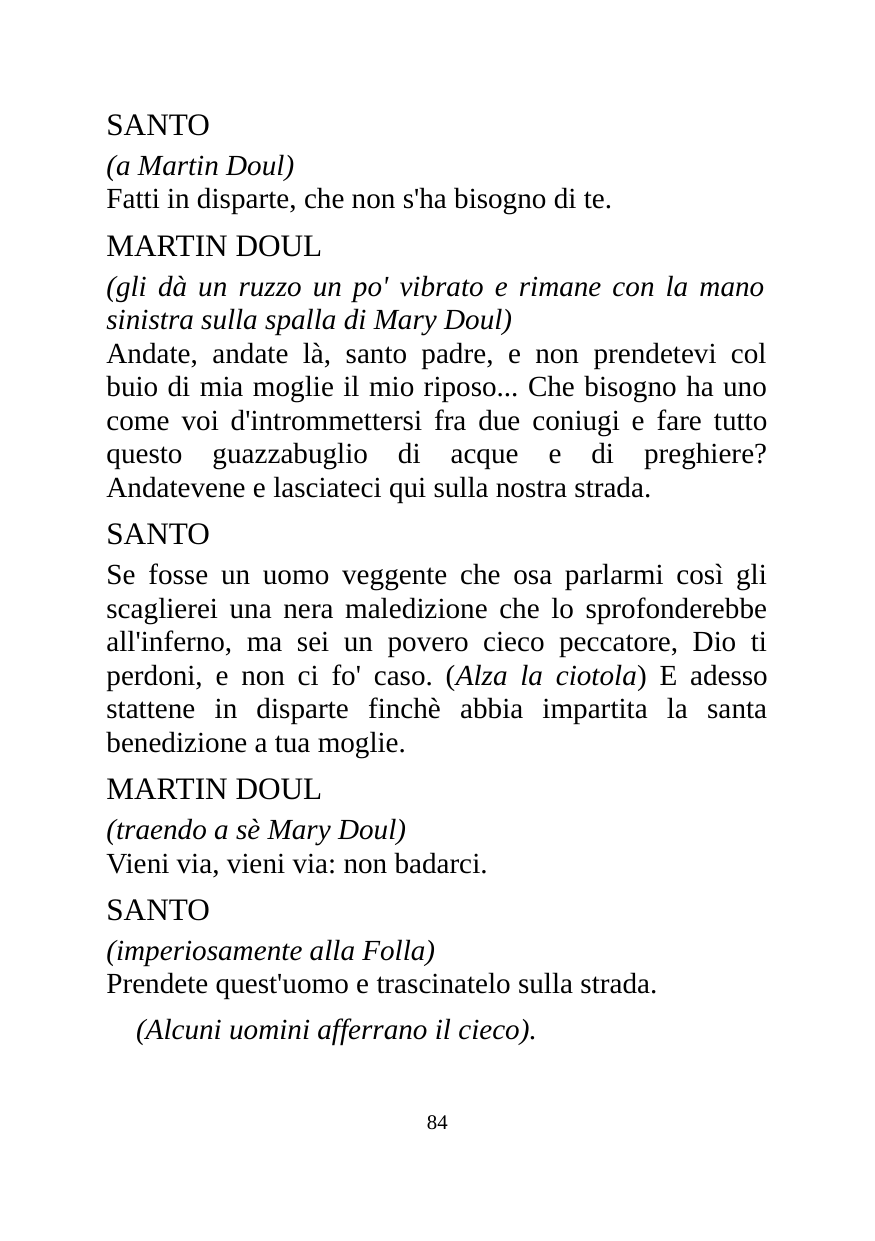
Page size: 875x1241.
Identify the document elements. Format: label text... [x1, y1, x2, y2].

text Vieni via, vieni via: non badarci. [106, 846, 768, 879]
text Andate, andate là, santo padre, e non prendetevi col buio di mia moglie il mio riposo... Che bisogno ha uno come voi d'intrommettersi fra due coniugi e fare tutto questo guazzabuglio di acque e di preghiere? Andatevene e lasciateci qui sulla nostra strada. [106, 336, 768, 504]
text SANTO [106, 515, 768, 551]
text Fatti in disparte, che non s'ha bisogno di te. [106, 182, 768, 215]
text (a Martin Doul) [106, 148, 768, 182]
text MARTIN DOUL [106, 227, 768, 263]
text MARTIN DOUL [106, 770, 768, 806]
text (imperiosamente alla Folla) [106, 933, 768, 966]
text (traendo a sè Mary Doul) [106, 812, 768, 846]
text (Alcuni uomini afferrano il cieco). [106, 1012, 768, 1045]
text SANTO [106, 106, 768, 142]
text SANTO [106, 891, 768, 927]
text Se fosse un uomo veggente che osa parlarmi così gli scaglierei una nera maledizione che lo sprofonderebbe all'inferno, ma sei un povero cieco peccatore, Dio ti perdoni, e non ci fo' caso. (Alza la ciotola) E adesso stattene in disparte finchè abbia impartita la santa benedizione a tua moglie. [106, 557, 768, 758]
text Prendete quest'uomo e trascinatelo sulla strada. [106, 966, 768, 1000]
text (gli dà un ruzzo un po' vibrato e rimane con la mano sinistra sulla spalla di Mary Doul) [106, 269, 768, 336]
